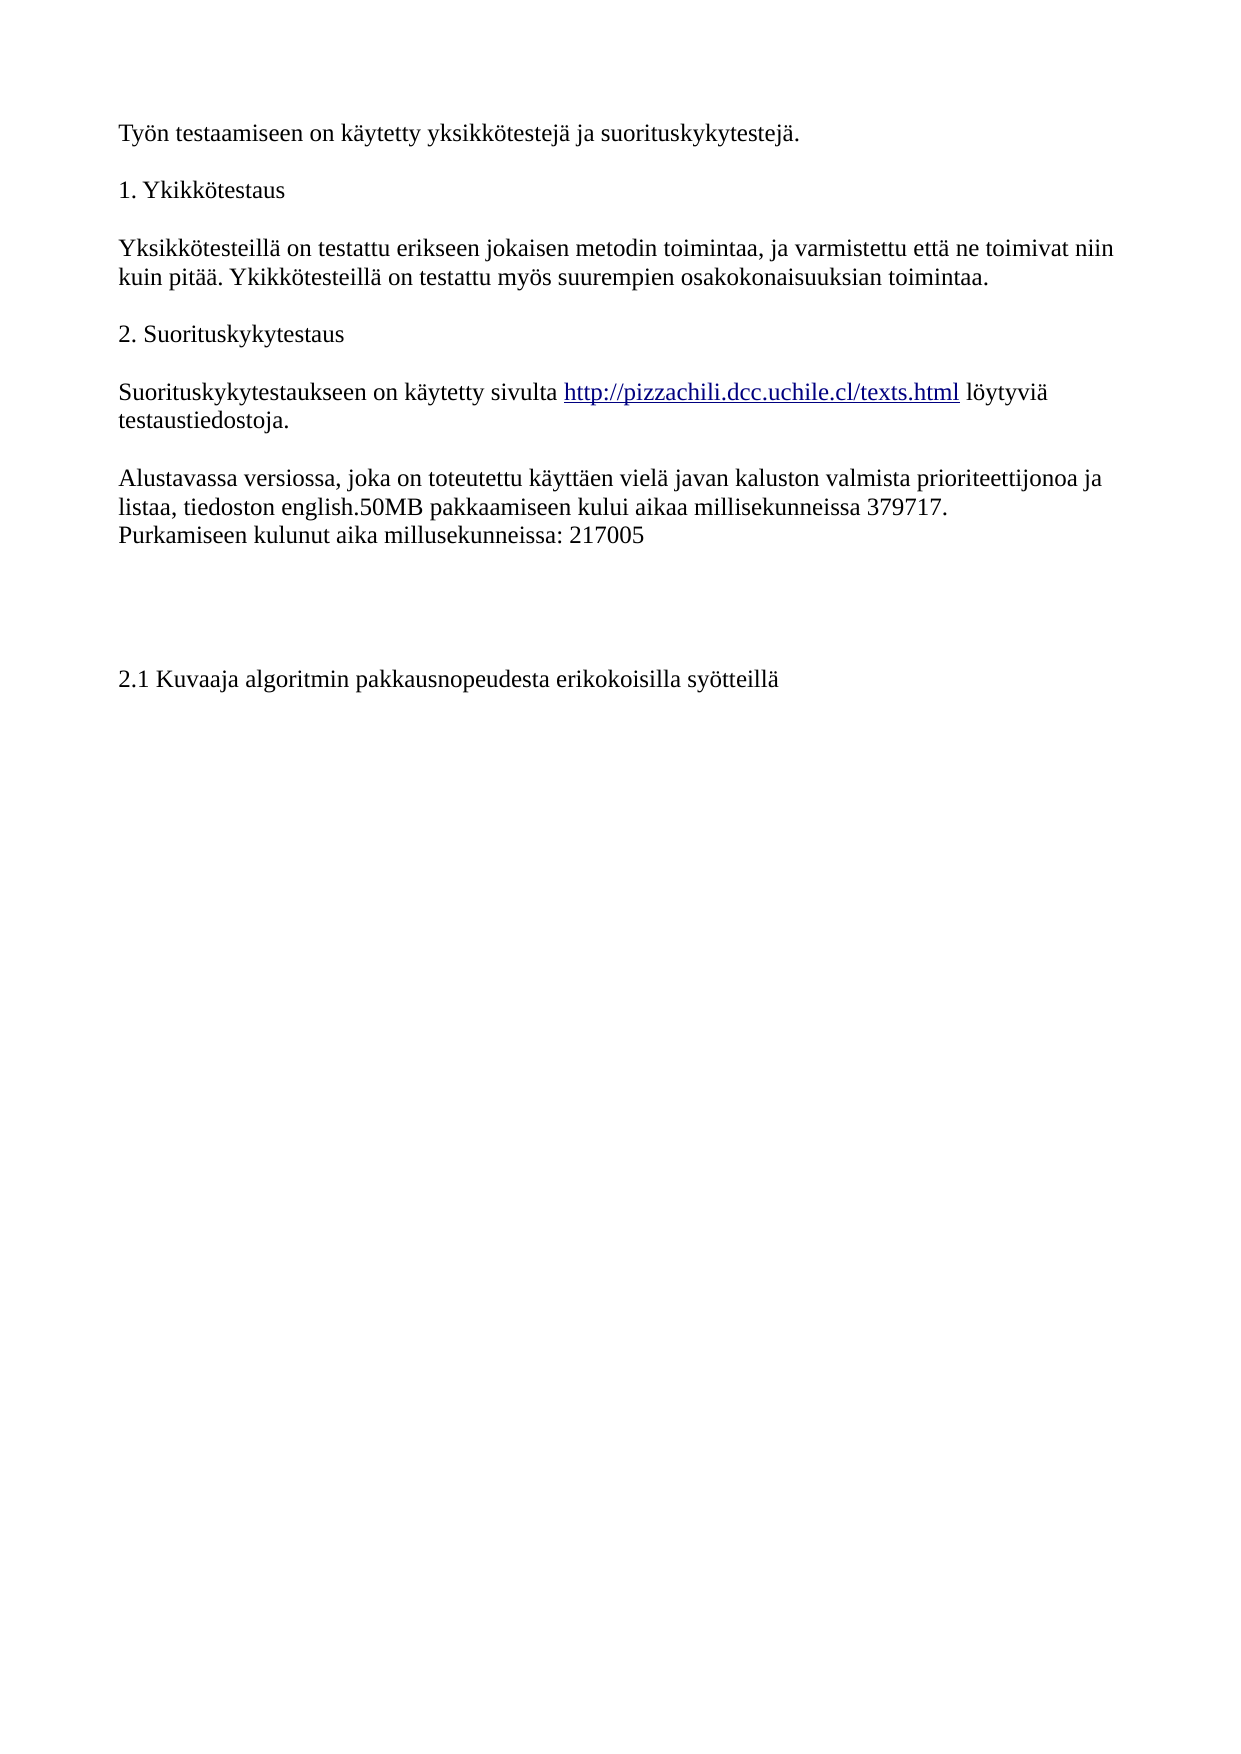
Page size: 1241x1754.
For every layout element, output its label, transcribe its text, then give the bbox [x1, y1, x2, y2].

text Työn testaamiseen on käytetty yksikkötestejä ja suorituskykytestejä. [118, 118, 1122, 147]
text 2. Suorituskykytestaus [118, 319, 1122, 348]
text 1. Ykikkötestaus [118, 176, 1122, 204]
text Alustavassa versiossa, joka on toteutettu käyttäen vielä javan kaluston valmista prioriteettijonoa ja listaa, tiedoston english.50MB pakkaamiseen kului aikaa millisekunneissa 379717. [118, 463, 1122, 521]
text Purkamiseen kulunut aika millusekunneissa: 217005 [118, 521, 1122, 549]
text 2.1 Kuvaaja algoritmin pakkausnopeudesta erikokoisilla syötteillä [118, 664, 1122, 693]
text Yksikkötesteillä on testattu erikseen jokaisen metodin toimintaa, ja varmistettu että ne toimivat niin kuin pitää. Ykikkötesteillä on testattu myös suurempien osakokonaisuuksian toimintaa. [118, 233, 1122, 291]
text Suorituskykytestaukseen on käytetty sivulta http://pizzachili.dcc.uchile.cl/texts.html löytyviä testaustiedostoja. [118, 377, 1122, 434]
